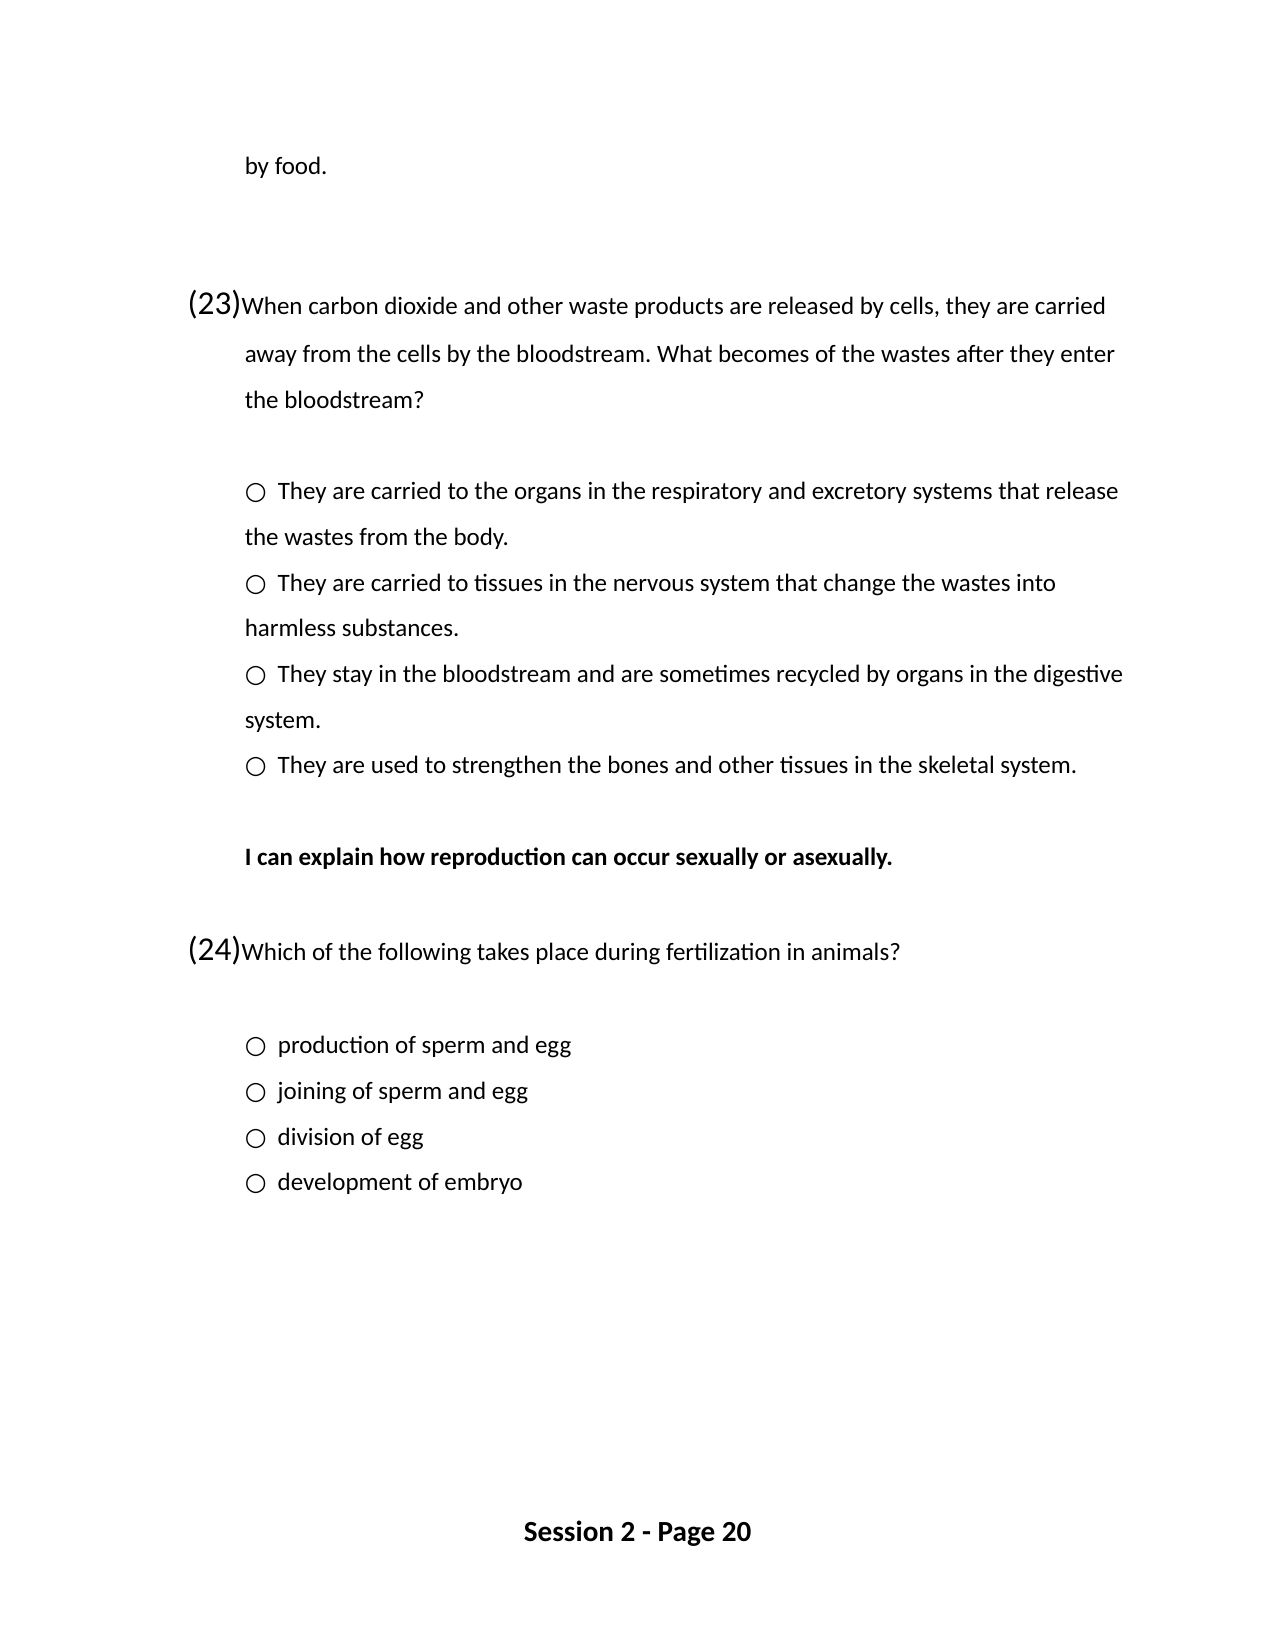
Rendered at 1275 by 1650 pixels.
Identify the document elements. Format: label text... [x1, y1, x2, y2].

list Which of the following takes place during fertilization in animals? ○ production of sperm and egg ○ joining of sperm and egg ○ division of egg ○ development of embryo [187, 928, 1125, 1285]
list by food. [187, 150, 1125, 268]
list When carbon dioxide and other waste products are released by cells, they are carried away from the cells by the bloodstream. What becomes of the wastes after they enter the bloodstream? ○ They are carried to the organs in the respiratory and excretory systems that release the wastes from the body. ○ They are carried to tissues in the nervous system that change the wastes into harmless substances. ○ They stay in the bloodstream and are sometimes recycled by organs in the digestive system. ○ They are used to strengthen the bones and other tissues in the skeletal system. I can explain how reproduction can occur sexually or asexually. [187, 282, 1125, 914]
